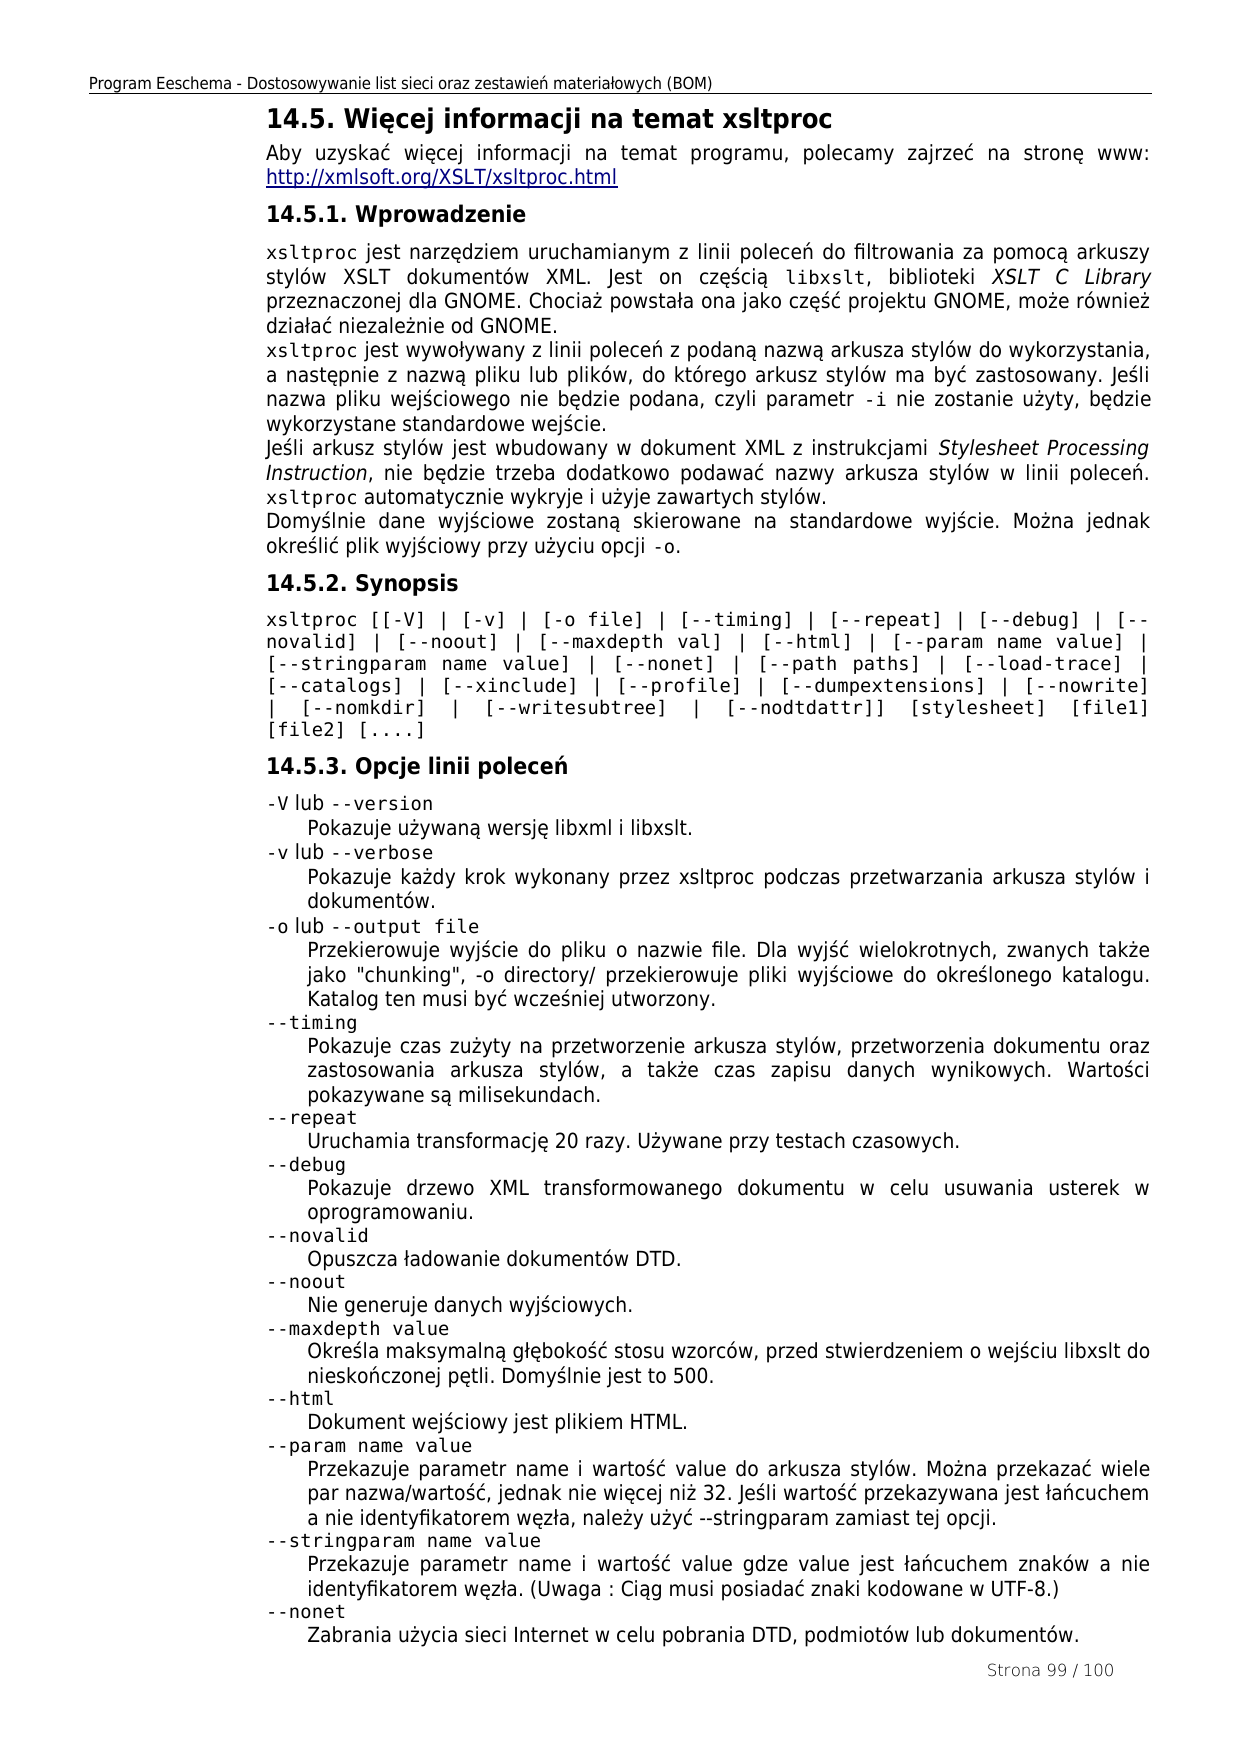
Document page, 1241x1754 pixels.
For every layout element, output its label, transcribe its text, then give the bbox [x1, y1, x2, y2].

text -o lub --output file [266, 914, 1152, 938]
text --timing [266, 1012, 1152, 1034]
text Dokument wejściowy jest plikiem HTML. [307, 1410, 1152, 1435]
text --noout [266, 1271, 1152, 1293]
text Przekazuje parametr name i wartość value do arkusza stylów. Można przekazać wiele par nazwa/wartość, jednak nie więcej niż 32. Jeśli wartość przekazywana jest łańcuchem a nie identyfikatorem węzła, należy użyć --stringparam zamiast tej opcji. [307, 1457, 1152, 1530]
subtitle Wprowadzenie [266, 201, 1152, 228]
text Określa maksymalną głębokość stosu wzorców, przed stwierdzeniem o wejściu libxslt do nieskończonej pętli. Domyślnie jest to 500. [307, 1339, 1152, 1388]
text Uruchamia transformację 20 razy. Używane przy testach czasowych. [307, 1129, 1152, 1153]
text Domyślnie dane wyjściowe zostaną skierowane na standardowe wyjście. Można jednak określić plik wyjściowy przy użyciu opcji -o. [266, 509, 1152, 558]
text xsltproc jest narzędziem uruchamianym z linii poleceń do filtrowania za pomocą arkuszy stylów XSLT dokumentów XML. Jest on częścią libxslt, biblioteki XSLT C Library przeznaczonej dla GNOME. Chociaż powstała ona jako część projektu GNOME, może również działać niezależnie od GNOME. [266, 240, 1152, 338]
subtitle Więcej informacji na temat xsltproc [266, 103, 1152, 135]
text --stringparam name value [266, 1530, 1152, 1552]
subtitle Opcje linii poleceń [266, 753, 1152, 779]
text Pokazuje każdy krok wykonany przez xsltproc podczas przetwarzania arkusza stylów i dokumentów. [307, 865, 1152, 914]
subtitle Synopsis [266, 570, 1152, 597]
text -v lub --verbose [266, 840, 1152, 865]
text Nie generuje danych wyjściowych. [307, 1293, 1152, 1317]
text Przekierowuje wyjście do pliku o nazwie file. Dla wyjść wielokrotnych, zwanych także jako "chunking", -o directory/ przekierowuje pliki wyjściowe do określonego katalogu. Katalog ten musi być wcześniej utworzony. [307, 938, 1152, 1012]
text Jeśli arkusz stylów jest wbudowany w dokument XML z instrukcjami Stylesheet Processing Instruction, nie będzie trzeba dodatkowo podawać nazwy arkusza stylów w linii poleceń. xsltproc automatycznie wykryje i użyje zawartych stylów. [266, 436, 1152, 509]
text Pokazuje drzewo XML transformowanego dokumentu w celu usuwania usterek w oprogramowaniu. [307, 1176, 1152, 1224]
text Opuszcza ładowanie dokumentów DTD. [307, 1246, 1152, 1271]
text xsltproc jest wywoływany z linii poleceń z podaną nazwą arkusza stylów do wykorzystania, a następnie z nazwą pliku lub plików, do którego arkusz stylów ma być zastosowany. Jeśli nazwa pliku wejściowego nie będzie podana, czyli parametr -i nie zostanie użyty, będzie wykorzystane standardowe wejście. [266, 338, 1152, 436]
text --param name value [266, 1435, 1152, 1457]
text --maxdepth value [266, 1317, 1152, 1339]
text -V lub --version [266, 791, 1152, 816]
text --html [266, 1388, 1152, 1410]
text --novalid [266, 1224, 1152, 1246]
text Pokazuje czas zużyty na przetworzenie arkusza stylów, przetworzenia dokumentu oraz zastosowania arkusza stylów, a także czas zapisu danych wynikowych. Wartości pokazywane są milisekundach. [307, 1034, 1152, 1107]
text Aby uzyskać więcej informacji na temat programu, polecamy zajrzeć na stronę www: http://xmlsoft.org/XSLT/xsltproc.html [266, 141, 1152, 190]
text Pokazuje używaną wersję libxml i libxslt. [307, 816, 1152, 840]
text --nonet [266, 1601, 1152, 1623]
text --repeat [266, 1107, 1152, 1129]
text Zabrania użycia sieci Internet w celu pobrania DTD, podmiotów lub dokumentów. [307, 1623, 1152, 1648]
text Przekazuje parametr name i wartość value gdze value jest łańcuchem znaków a nie identyfikatorem węzła. (Uwaga : Ciąg musi posiadać znaki kodowane w UTF-8.) [307, 1552, 1152, 1601]
text xsltproc [[-V] | [-v] | [-o file] | [--timing] | [--repeat] | [--debug] | [--novalid] | [--noout] | [--maxdepth val] | [--html] | [--param name value] | [--stringparam name value] | [--nonet] | [--path paths] | [--load-trace] | [--catalogs] | [--xinclude] | [--profile] | [--dumpextensions] | [--nowrite] | [--nomkdir] | [--writesubtree] | [--nodtdattr]] [stylesheet] [file1] [file2] [....] [266, 609, 1152, 741]
text --debug [266, 1153, 1152, 1176]
